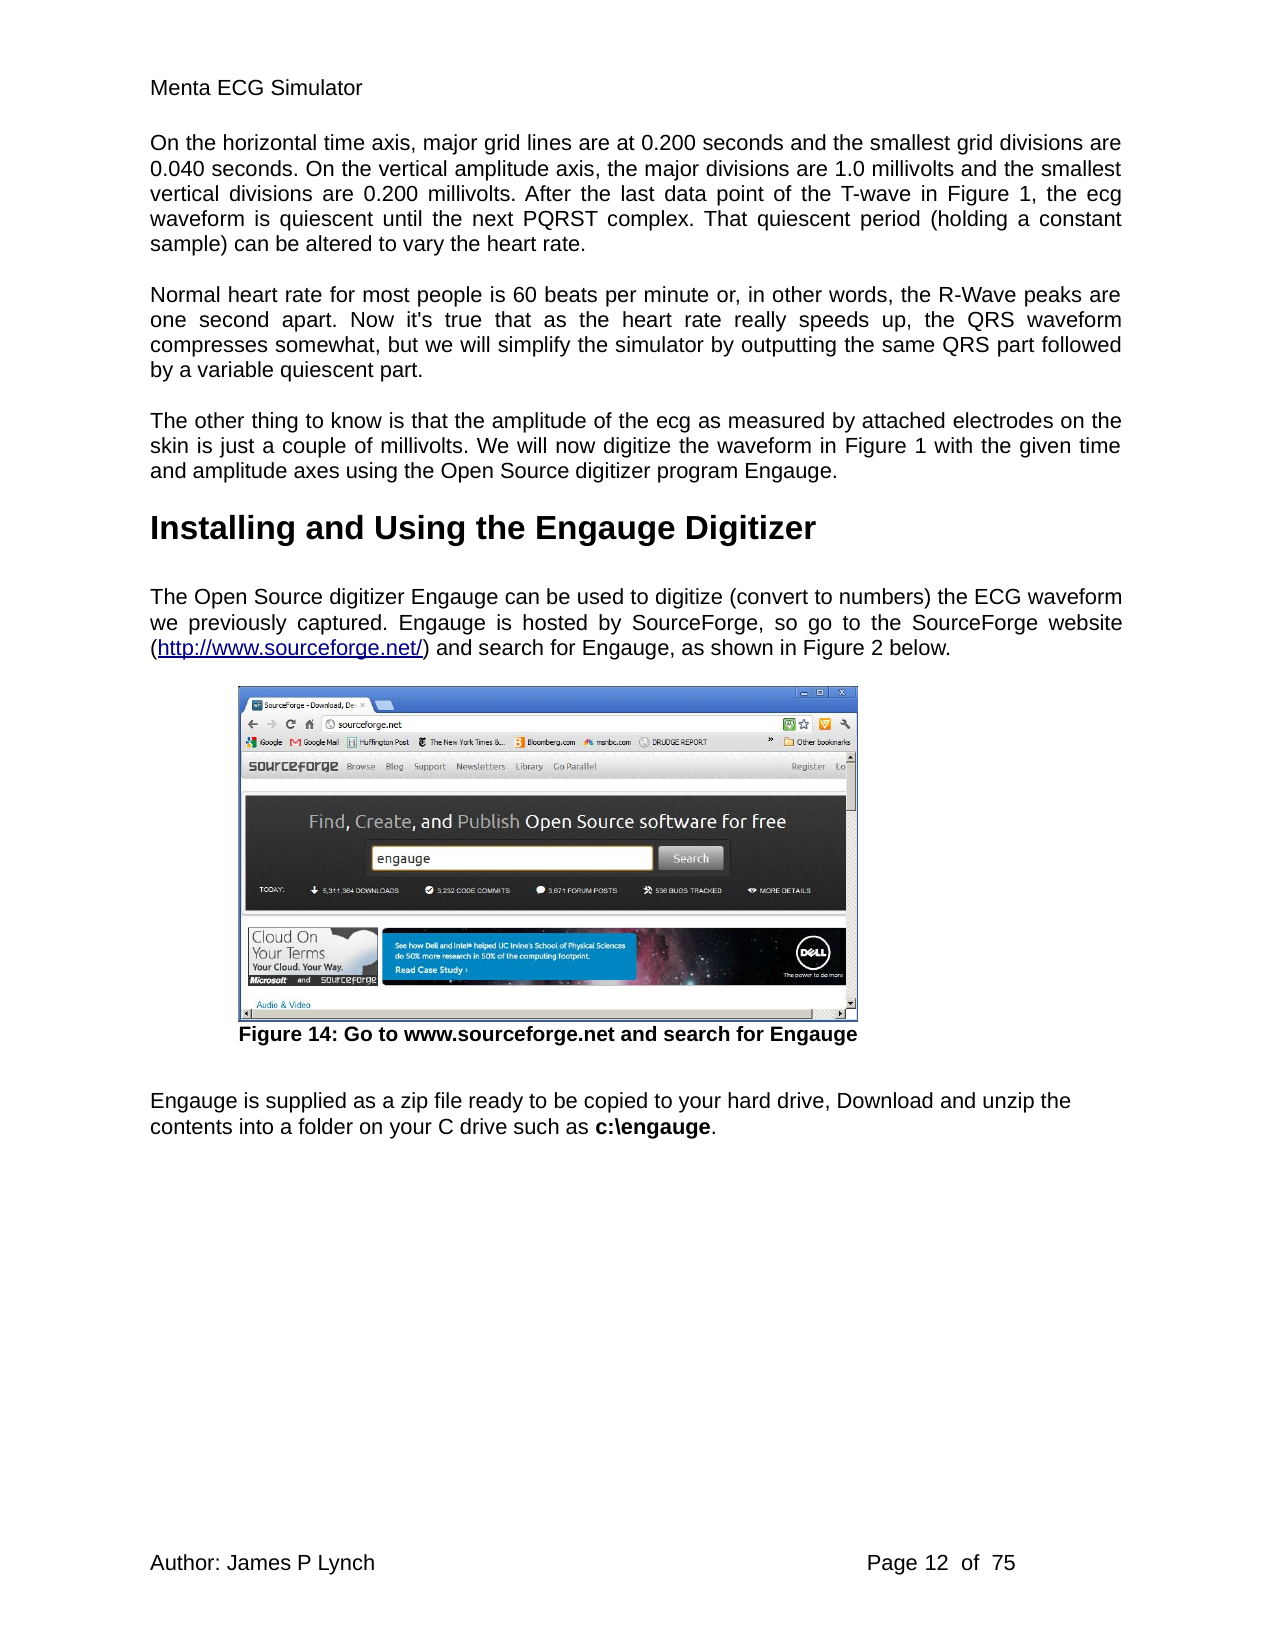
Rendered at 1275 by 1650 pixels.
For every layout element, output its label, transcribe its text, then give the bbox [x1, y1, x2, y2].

picture [238, 686, 858, 1022]
text Figure 14: Go to www.sourceforge.net and search for Engauge [238, 1019, 959, 1045]
subtitle Installing and Using the Engauge Digitizer [150, 508, 1124, 547]
text Engauge is supplied as a zip file ready to be copied to your hard drive, Download and unzip the contents into a folder on your C drive such as c:\engauge. [150, 1088, 1124, 1139]
text The Open Source digitizer Engauge can be used to digitize (convert to numbers) the ECG waveform we previously captured. Engauge is hosted by SourceForge, so go to the SourceForge website (http://www.sourceforge.net/) and search for Engauge, as shown in Figure 2 below. [150, 584, 1124, 660]
text The other thing to know is that the amplitude of the ecg as measured by attached electrodes on the skin is just a couple of millivolts. We will now digitize the waveform in Figure 1 with the given time and amplitude axes using the Open Source digitizer program Engauge. [150, 407, 1124, 483]
text On the horizontal time axis, major grid lines are at 0.200 seconds and the smallest grid divisions are 0.040 seconds. On the vertical amplitude axis, the major divisions are 1.0 millivolts and the smallest vertical divisions are 0.200 millivolts. After the last data point of the T-wave in Figure 1, the ecg waveform is quiescent until the next PQRST complex. That quiescent period (holding a constant sample) can be altered to vary the heart rate. [150, 130, 1124, 256]
text Normal heart rate for most people is 60 beats per minute or, in other words, the R-Wave peaks are one second apart. Now it's true that as the heart rate really speeds up, the QRS waveform compresses somewhat, but we will simplify the simulator by outputting the same QRS part followed by a variable quiescent part. [150, 281, 1124, 382]
